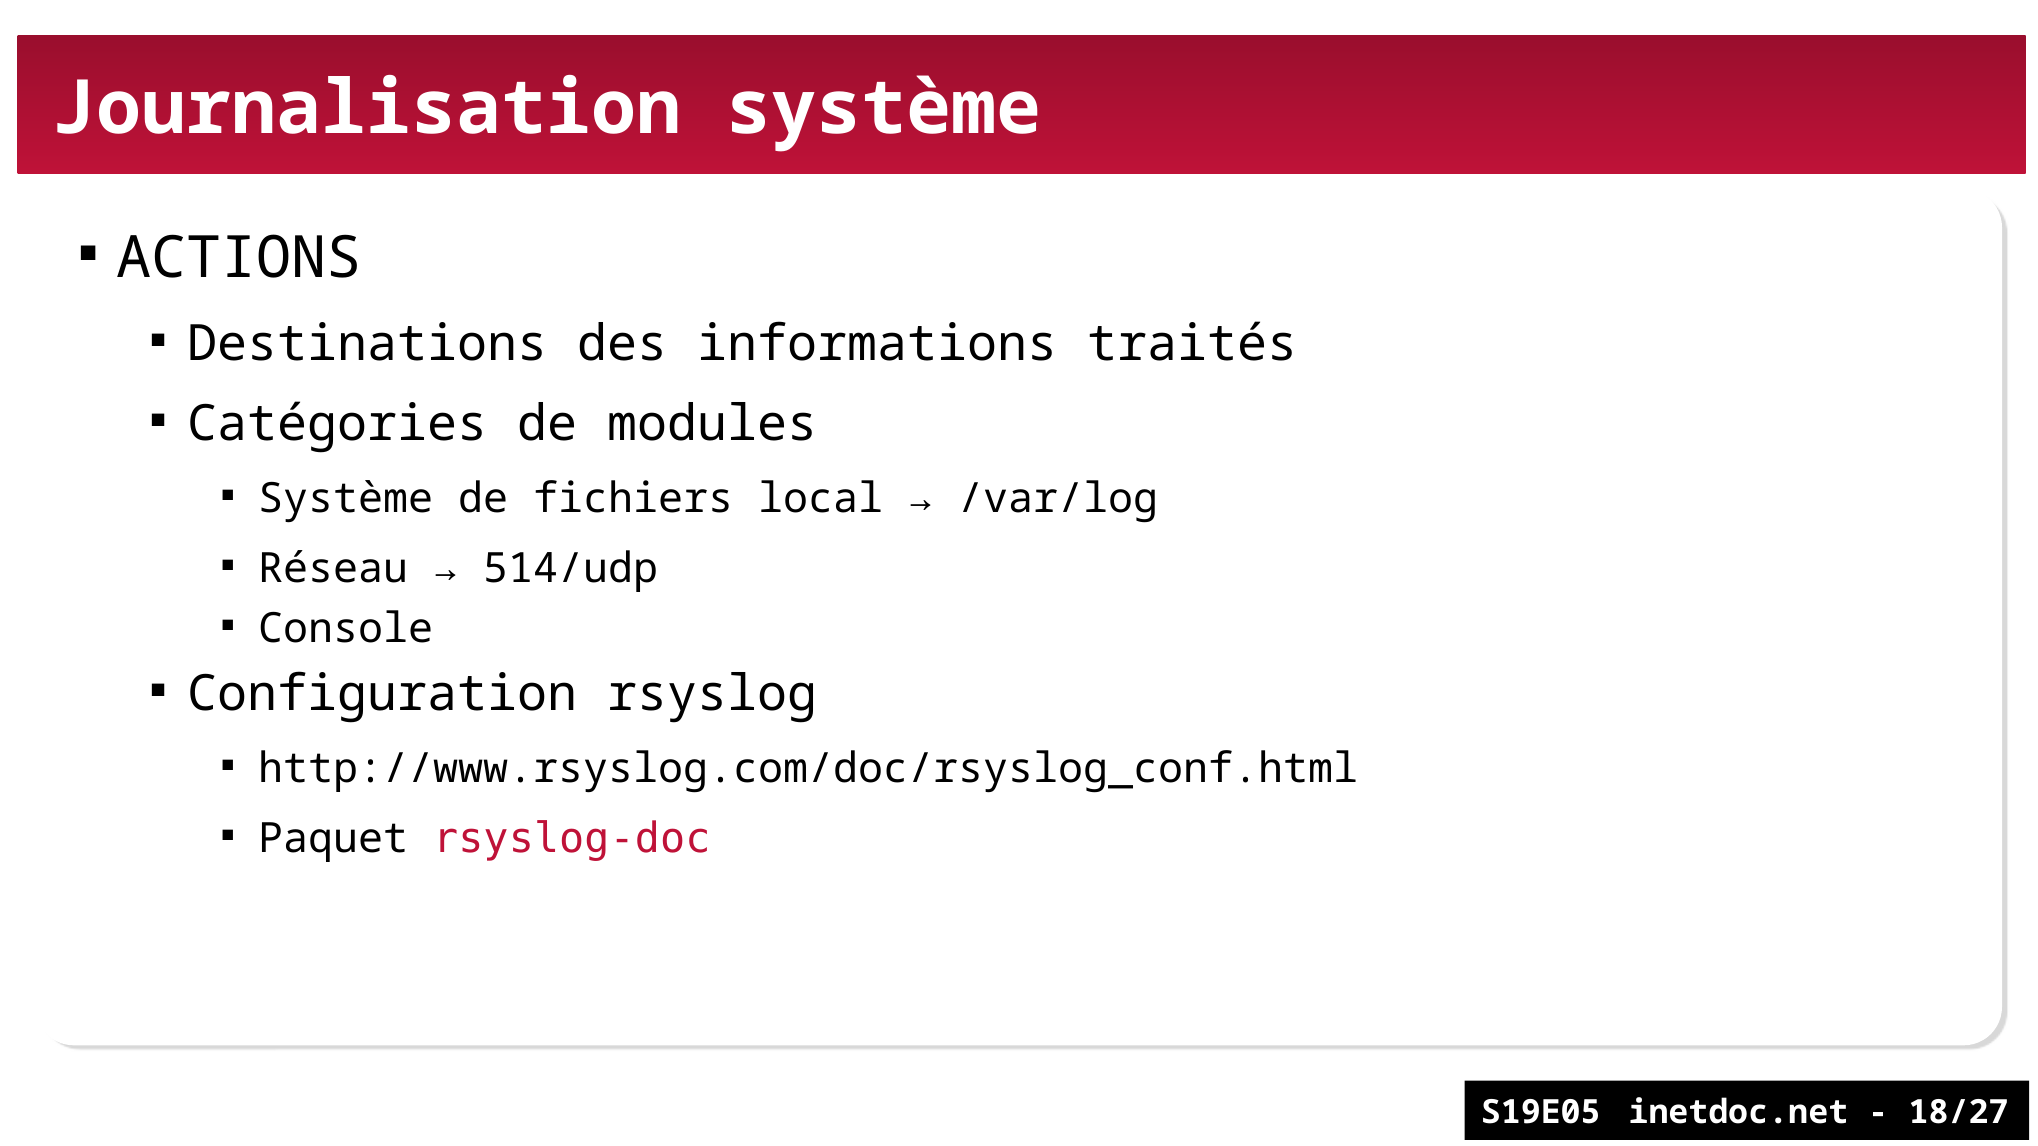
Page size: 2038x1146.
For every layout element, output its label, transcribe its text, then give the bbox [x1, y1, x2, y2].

text_box S19E05 inetdoc.net - <numéro>/27 [1464, 1080, 2030, 1140]
text_box Journalisation système [17, 35, 2026, 174]
text_box ACTIONS Destinations des informations traités Catégories de modules Système de fichiers local → /var/log Réseau → 514/udp Console Configuration rsyslog http://www.rsyslog.com/doc/rsyslog_conf.html Paquet rsyslog-doc [35, 188, 2003, 1046]
